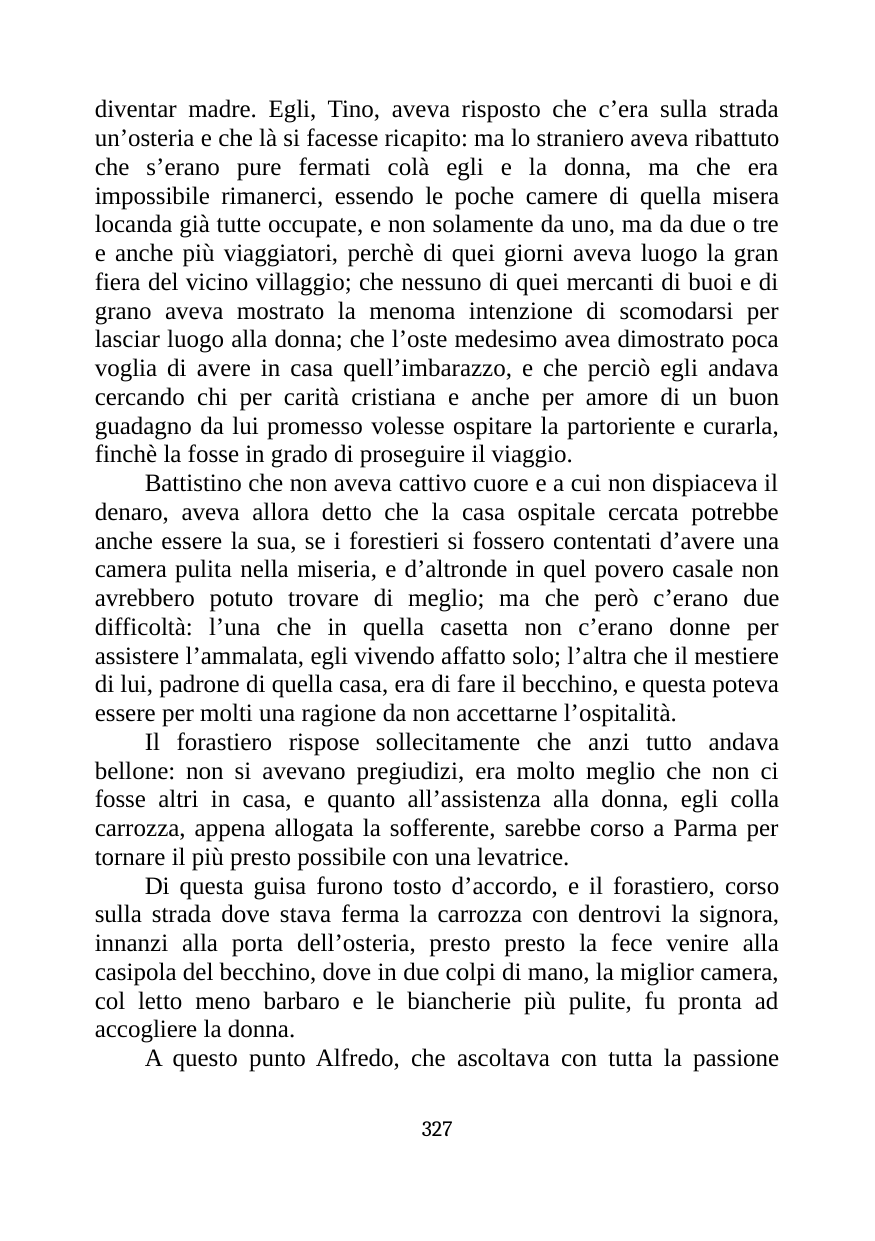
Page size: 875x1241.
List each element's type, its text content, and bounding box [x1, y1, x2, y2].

text Battistino che non aveva cattivo cuore e a cui non dispiaceva il denaro, aveva allora detto che la casa ospitale cercata potrebbe anche essere la sua, se i forestieri si fossero contentati d’avere una camera pulita nella miseria, e d’altronde in quel povero casale non avrebbero potuto trovare di meglio; ma che però c’erano due difficoltà: l’una che in quella casetta non c’erano donne per assistere l’ammalata, egli vivendo affatto solo; l’altra che il mestiere di lui, padrone di quella casa, era di fare il becchino, e questa poteva essere per molti una ragione da non accettarne l’ospitalità. [94, 468, 779, 727]
text Il forastiero rispose sollecitamente che anzi tutto andava bellone: non si avevano pregiudizi, era molto meglio che non ci fosse altri in casa, e quanto all’assistenza alla donna, egli colla carrozza, appena allogata la sofferente, sarebbe corso a Parma per tornare il più presto possibile con una levatrice. [94, 727, 779, 871]
text Di questa guisa furono tosto d’accordo, e il forastiero, corso sulla strada dove stava ferma la carrozza con dentrovi la signora, innanzi alla porta dell’osteria, presto presto la fece venire alla casipola del becchino, dove in due colpi di mano, la miglior camera, col letto meno barbaro e le biancherie più pulite, fu pronta ad accogliere la donna. [94, 871, 779, 1043]
text A questo punto Alfredo, che ascoltava con tutta la passione [94, 1043, 779, 1072]
text diventar madre. Egli, Tino, aveva risposto che c’era sulla strada un’osteria e che là si facesse ricapito: ma lo straniero aveva ribattuto che s’erano pure fermati colà egli e la donna, ma che era impossibile rimanerci, essendo le poche camere di quella misera locanda già tutte occupate, e non solamente da uno, ma da due o tre e anche più viaggiatori, perchè di quei giorni aveva luogo la gran fiera del vicino villaggio; che nessuno di quei mercanti di buoi e di grano aveva mostrato la menoma intenzione di scomodarsi per lasciar luogo alla donna; che l’oste medesimo avea dimostrato poca voglia di avere in casa quell’imbarazzo, e che perciò egli andava cercando chi per carità cristiana e anche per amore di un buon guadagno da lui promesso volesse ospitare la partoriente e curarla, finchè la fosse in grado di proseguire il viaggio. [94, 94, 779, 468]
